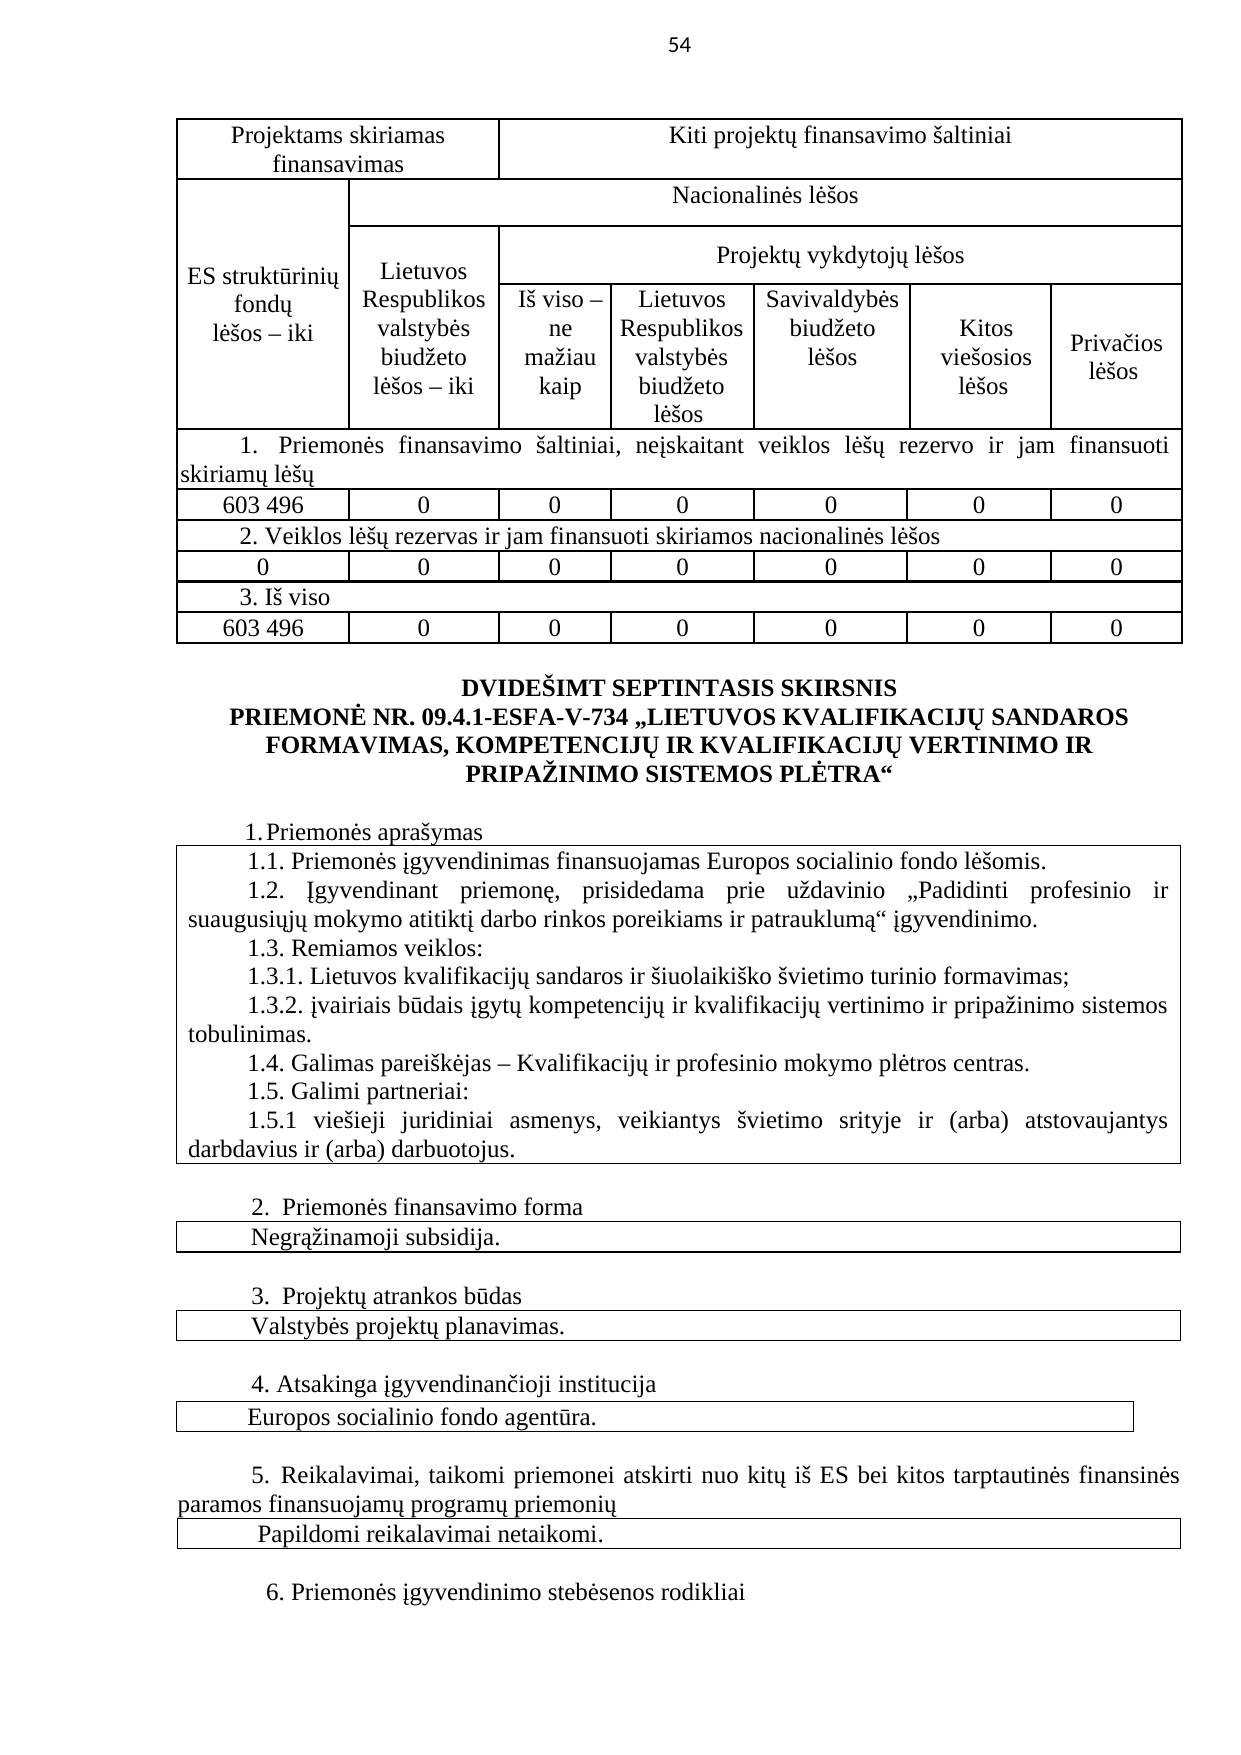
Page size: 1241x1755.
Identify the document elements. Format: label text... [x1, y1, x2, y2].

table_cell Savivaldybės biudžeto lėšos [755, 285, 909, 428]
table_cell Lietuvos Respublikos valstybės biudžeto lėšos [612, 285, 753, 428]
table_cell 0 [908, 552, 1050, 580]
table_header Negrąžinamoji subsidija. [177, 1222, 1180, 1251]
table_cell Iš viso – ne mažiau kaip [500, 285, 610, 428]
table_cell 0 [1052, 490, 1181, 519]
table_cell 0 [612, 490, 753, 519]
text DVIDEŠIMT SEPTINTASIS SKIRSNIS [177, 673, 1181, 702]
table_header Kiti projektų finansavimo šaltiniai [500, 120, 1181, 178]
table_cell 1.3. Remiamos veiklos: 1.3.1. Lietuvos kvalifikacijų sandaros ir šiuolaikiško švietimo turinio formavimas; 1.3.2. įvairiais būdais įgytų kompetencijų ir kvalifikacijų vertinimo ir pripažinimo sistemos tobulinimas. [177, 933, 1180, 1048]
text 2. Priemonės finansavimo forma [251, 1192, 1181, 1221]
table_cell 1. Priemonės finansavimo šaltiniai, neįskaitant veiklos lėšų rezervo ir jam finansuoti skiriamų lėšų [178, 430, 1181, 488]
text PRIEMONĖ NR. 09.4.1-ESFA-V-734 „LIETUVOS KVALIFIKACIJŲ SANDAROS FORMAVIMAS, KOMPETENCIJŲ IR KVALIFIKACIJŲ VERTINIMO IR PRIPAŽINIMO SISTEMOS PLĖTRA“ [177, 702, 1181, 788]
text 6. Priemonės įgyvendinimo stebėsenos rodikliai [266, 1577, 1181, 1606]
table_cell 0 [350, 552, 498, 580]
table_cell 603 496 [178, 613, 348, 642]
table_cell 0 [908, 613, 1050, 642]
table_cell 0 [1052, 613, 1181, 642]
table_cell 3. Iš viso [178, 583, 1181, 611]
table_header Europos socialinio fondo agentūra. [177, 1402, 1133, 1431]
table_cell 0 [612, 613, 753, 642]
table_cell 1.5. Galimi partneriai: 1.5.1 viešieji juridiniai asmenys, veikiantys švietimo srityje ir (arba) atstovaujantys darbdavius ir (arba) darbuotojus. [177, 1076, 1180, 1163]
table_cell 0 [908, 490, 1050, 519]
table_cell 0 [612, 552, 753, 580]
table_cell 0 [500, 490, 610, 519]
text 3. Projektų atrankos būdas [251, 1281, 1181, 1310]
table_cell Nacionalinės lėšos [350, 180, 1181, 225]
table_cell 0 [500, 613, 610, 642]
table_cell 603 496 [178, 490, 348, 519]
table_cell Projektų vykdytojų lėšos [500, 227, 1181, 282]
table_cell ES struktūrinių fondų lėšos – iki [178, 180, 348, 428]
text 1. Priemonės aprašymas [244, 817, 1181, 845]
table_cell 0 [350, 490, 498, 519]
table_cell 0 [350, 613, 498, 642]
table_cell 0 [755, 613, 906, 642]
table_header 1.1. Priemonės įgyvendinimas finansuojamas Europos socialinio fondo lėšomis. [177, 846, 1180, 875]
table_header Valstybės projektų planavimas. [177, 1311, 1180, 1340]
table_cell 0 [755, 490, 906, 519]
text 5. Reikalavimai, taikomi priemonei atskirti nuo kitų iš ES bei kitos tarptautinės finansinės paramos finansuojamų programų priemonių [177, 1460, 1181, 1518]
table_cell 2. Veiklos lėšų rezervas ir jam finansuoti skiriamos nacionalinės lėšos [178, 521, 1181, 549]
table_cell 0 [500, 552, 610, 580]
table_cell 0 [1052, 552, 1181, 580]
text 4. Atsakinga įgyvendinančioji institucija [251, 1369, 1181, 1398]
table_cell 0 [755, 552, 906, 580]
table_cell 0 [178, 552, 348, 580]
table_cell Lietuvos Respublikos valstybės biudžeto lėšos – iki [350, 227, 498, 428]
table_header Papildomi reikalavimai netaikomi. [178, 1519, 1180, 1548]
table_cell Kitos viešosios lėšos [911, 285, 1050, 428]
table_cell 1.4. Galimas pareiškėjas – Kvalifikacijų ir profesinio mokymo plėtros centras. [177, 1048, 1180, 1076]
table_cell Privačios lėšos [1052, 285, 1181, 428]
table_header Projektams skiriamas finansavimas [178, 120, 498, 178]
table_cell 1.2. Įgyvendinant priemonę, prisidedama prie uždavinio „Padidinti profesinio ir suaugusiųjų mokymo atitiktį darbo rinkos poreikiams ir patrauklumą“ įgyvendinimo. [177, 875, 1180, 933]
